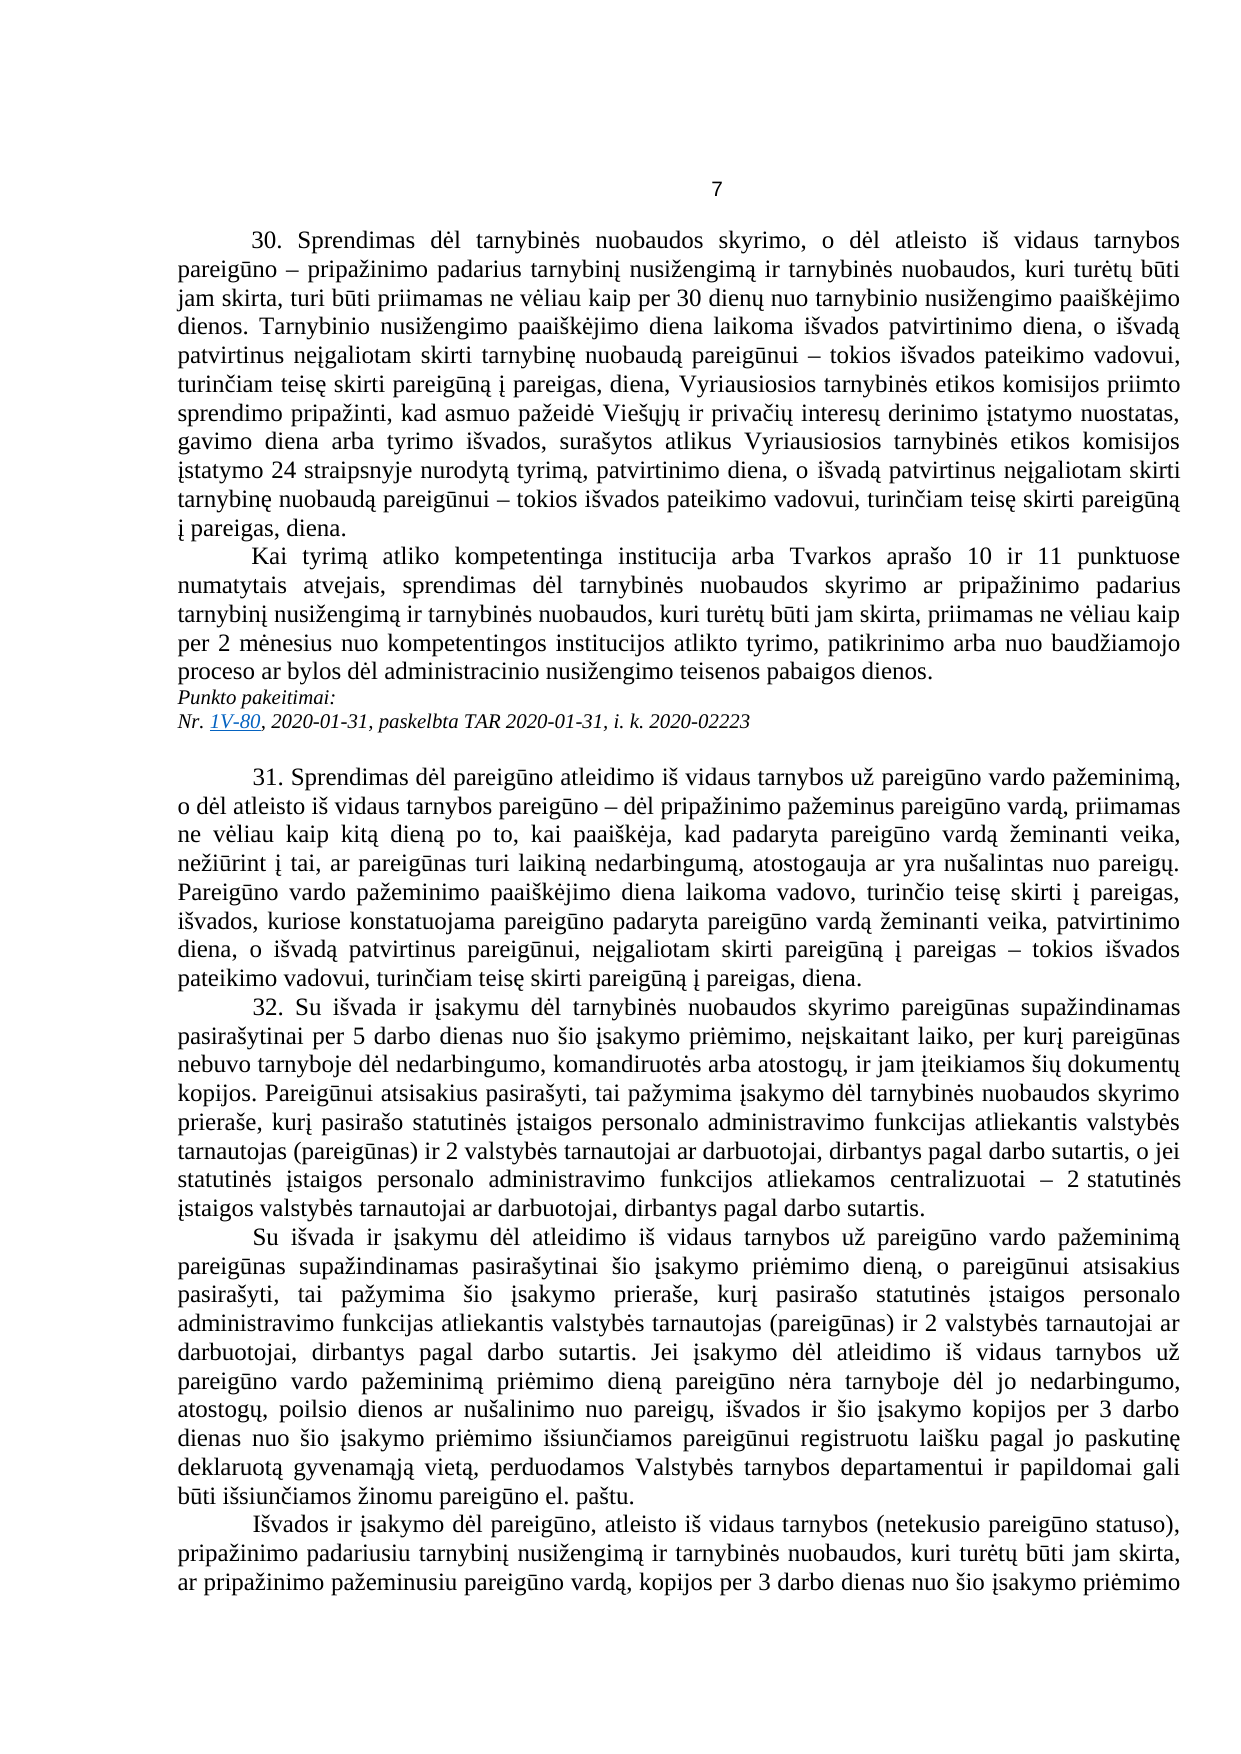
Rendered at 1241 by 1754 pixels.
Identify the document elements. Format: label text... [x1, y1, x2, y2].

text Su išvada ir įsakymu dėl atleidimo iš vidaus tarnybos už pareigūno vardo pažeminimą pareigūnas supažindinamas pasirašytinai šio įsakymo priėmimo dieną, o pareigūnui atsisakius pasirašyti, tai pažymima šio įsakymo prieraše, kurį pasirašo statutinės įstaigos personalo administravimo funkcijas atliekantis valstybės tarnautojas (pareigūnas) ir 2 valstybės tarnautojai ar darbuotojai, dirbantys pagal darbo sutartis. Jei įsakymo dėl atleidimo iš vidaus tarnybos už pareigūno vardo pažeminimą priėmimo dieną pareigūno nėra tarnyboje dėl jo nedarbingumo, atostogų, poilsio dienos ar nušalinimo nuo pareigų, išvados ir šio įsakymo kopijos per 3 darbo dienas nuo šio įsakymo priėmimo išsiunčiamos pareigūnui registruotu laišku pagal jo paskutinę deklaruotą gyvenamąją vietą, perduodamos Valstybės tarnybos departamentui ir papildomai gali būti išsiunčiamos žinomu pareigūno el. paštu. [177, 1222, 1181, 1509]
text 32. Su išvada ir įsakymu dėl tarnybinės nuobaudos skyrimo pareigūnas supažindinamas pasirašytinai per 5 darbo dienas nuo šio įsakymo priėmimo, neįskaitant laiko, per kurį pareigūnas nebuvo tarnyboje dėl nedarbingumo, komandiruotės arba atostogų, ir jam įteikiamos šių dokumentų kopijos. Pareigūnui atsisakius pasirašyti, tai pažymima įsakymo dėl tarnybinės nuobaudos skyrimo prieraše, kurį pasirašo statutinės įstaigos personalo administravimo funkcijas atliekantis valstybės tarnautojas (pareigūnas) ir 2 valstybės tarnautojai ar darbuotojai, dirbantys pagal darbo sutartis, o jei statutinės įstaigos personalo administravimo funkcijos atliekamos centralizuotai – 2 statutinės įstaigos valstybės tarnautojai ar darbuotojai, dirbantys pagal darbo sutartis. [177, 992, 1181, 1222]
text 31. Sprendimas dėl pareigūno atleidimo iš vidaus tarnybos už pareigūno vardo pažeminimą, o dėl atleisto iš vidaus tarnybos pareigūno – dėl pripažinimo pažeminus pareigūno vardą, priimamas ne vėliau kaip kitą dieną po to, kai paaiškėja, kad padaryta pareigūno vardą žeminanti veika, nežiūrint į tai, ar pareigūnas turi laikiną nedarbingumą, atostogauja ar yra nušalintas nuo pareigų. Pareigūno vardo pažeminimo paaiškėjimo diena laikoma vadovo, turinčio teisę skirti į pareigas, išvados, kuriose konstatuojama pareigūno padaryta pareigūno vardą žeminanti veika, patvirtinimo diena, o išvadą patvirtinus pareigūnui, neįgaliotam skirti pareigūną į pareigas – tokios išvados pateikimo vadovui, turinčiam teisę skirti pareigūną į pareigas, diena. [177, 762, 1181, 992]
text 30. Sprendimas dėl tarnybinės nuobaudos skyrimo, o dėl atleisto iš vidaus tarnybos pareigūno – pripažinimo padarius tarnybinį nusižengimą ir tarnybinės nuobaudos, kuri turėtų būti jam skirta, turi būti priimamas ne vėliau kaip per 30 dienų nuo tarnybinio nusižengimo paaiškėjimo dienos. Tarnybinio nusižengimo paaiškėjimo diena laikoma išvados patvirtinimo diena, o išvadą patvirtinus neįgaliotam skirti tarnybinę nuobaudą pareigūnui – tokios išvados pateikimo vadovui, turinčiam teisę skirti pareigūną į pareigas, diena, Vyriausiosios tarnybinės etikos komisijos priimto sprendimo pripažinti, kad asmuo pažeidė Viešųjų ir privačių interesų derinimo įstatymo nuostatas, gavimo diena arba tyrimo išvados, surašytos atlikus Vyriausiosios tarnybinės etikos komisijos įstatymo 24 straipsnyje nurodytą tyrimą, patvirtinimo diena, o išvadą patvirtinus neįgaliotam skirti tarnybinę nuobaudą pareigūnui – tokios išvados pateikimo vadovui, turinčiam teisę skirti pareigūną į pareigas, diena. [177, 225, 1181, 541]
text Nr. 1V-80, 2020-01-31, paskelbta TAR 2020-01-31, i. k. 2020-02223 [177, 709, 1181, 733]
text Išvados ir įsakymo dėl pareigūno, atleisto iš vidaus tarnybos (netekusio pareigūno statuso), pripažinimo padariusiu tarnybinį nusižengimą ir tarnybinės nuobaudos, kuri turėtų būti jam skirta, ar pripažinimo pažeminusiu pareigūno vardą, kopijos per 3 darbo dienas nuo šio įsakymo priėmimo [177, 1509, 1181, 1596]
text Kai tyrimą atliko kompetentinga institucija arba Tvarkos aprašo 10 ir 11 punktuose numatytais atvejais, sprendimas dėl tarnybinės nuobaudos skyrimo ar pripažinimo padarius tarnybinį nusižengimą ir tarnybinės nuobaudos, kuri turėtų būti jam skirta, priimamas ne vėliau kaip per 2 mėnesius nuo kompetentingos institucijos atlikto tyrimo, patikrinimo arba nuo baudžiamojo proceso ar bylos dėl administracinio nusižengimo teisenos pabaigos dienos. [177, 541, 1181, 685]
text Punkto pakeitimai: [177, 685, 1181, 709]
